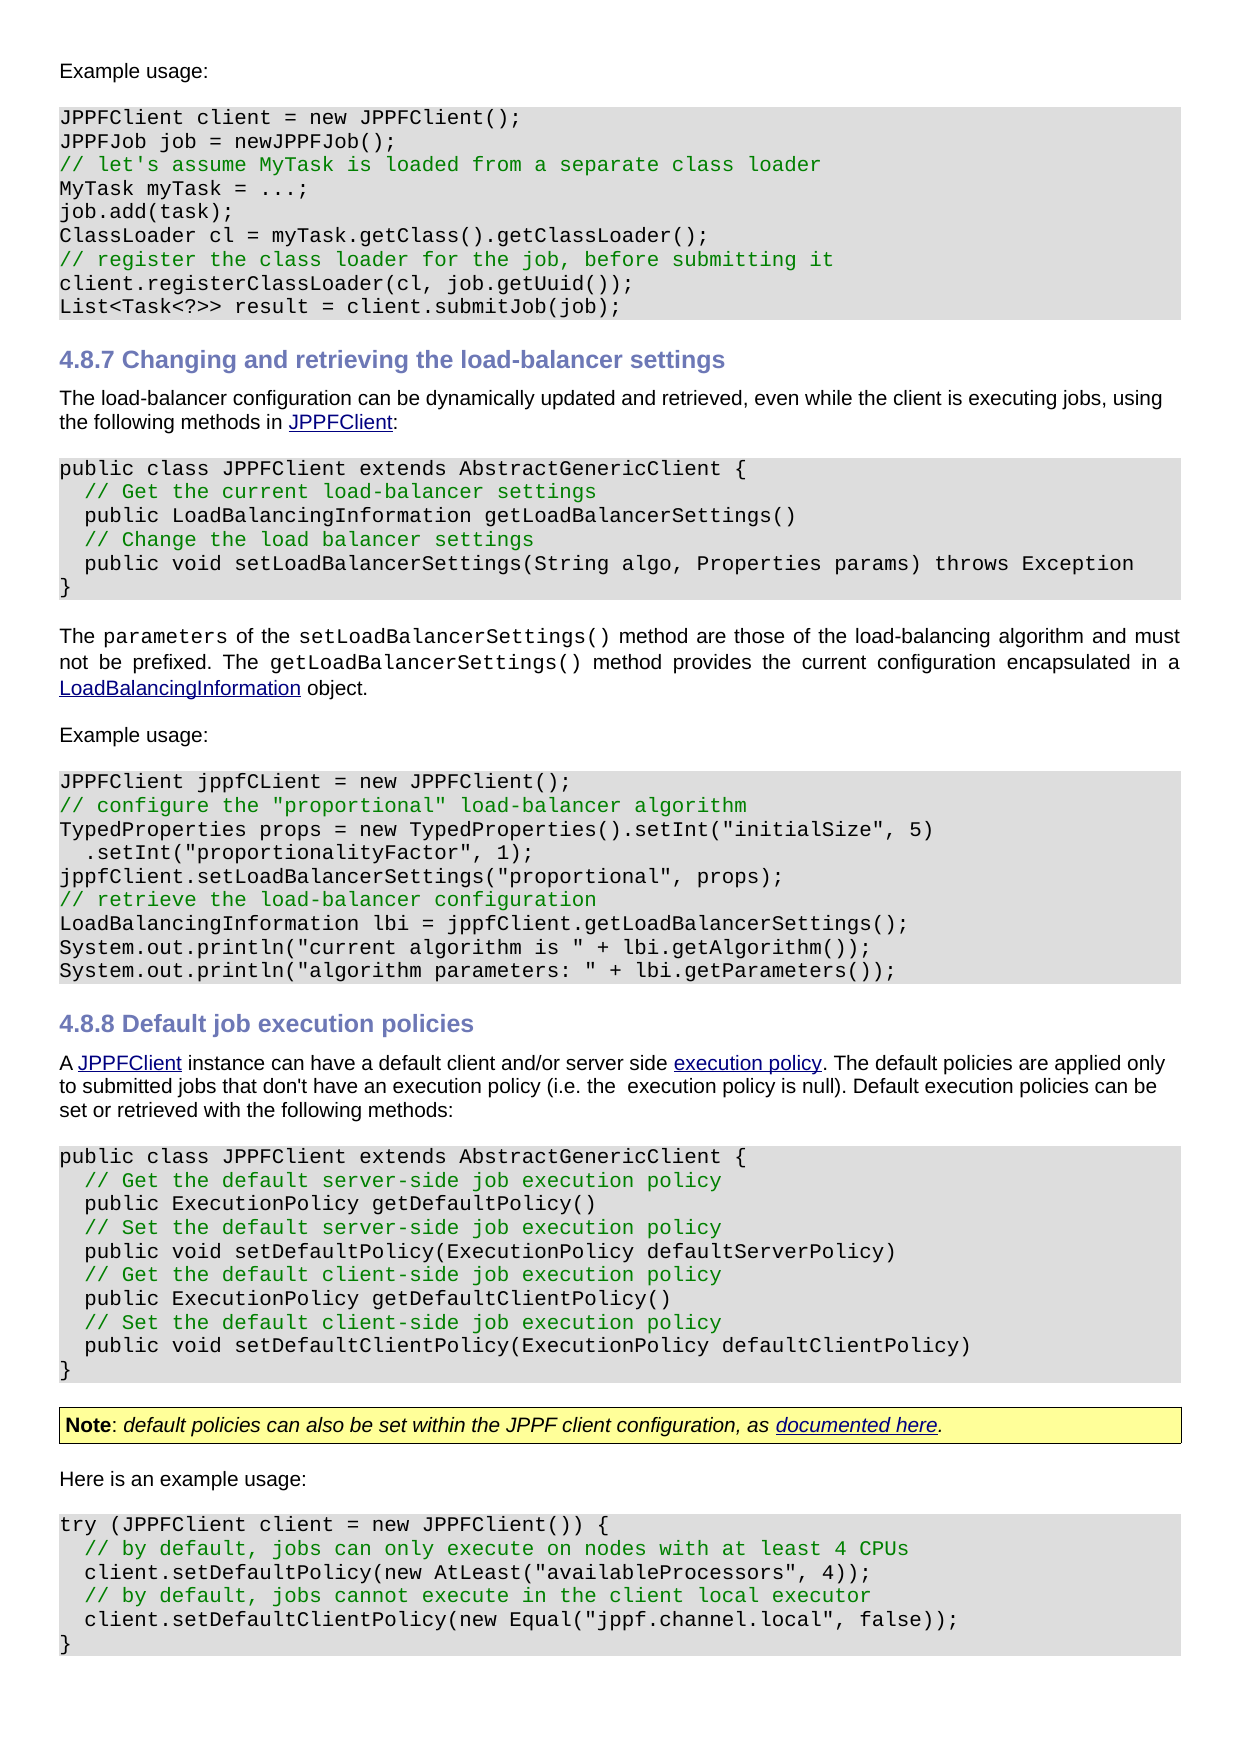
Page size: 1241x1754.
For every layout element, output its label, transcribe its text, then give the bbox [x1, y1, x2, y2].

text public class JPPFClient extends AbstractGenericClient { [59, 458, 1181, 482]
text public void setDefaultPolicy(ExecutionPolicy defaultServerPolicy) [59, 1241, 1181, 1264]
text } [59, 1359, 1181, 1383]
text System.out.println("algorithm parameters: " + lbi.getParameters()); [59, 960, 1181, 984]
text Note: default policies can also be set within the JPPF client configuration, as documented here. [60, 1408, 1181, 1443]
subtitle Default job execution policies [59, 1009, 1181, 1038]
text } [59, 1633, 1181, 1656]
text System.out.println("current algorithm is " + lbi.getAlgorithm()); [59, 937, 1181, 960]
text // Get the default server-side job execution policy [59, 1170, 1181, 1193]
text // register the class loader for the job, before submitting it [59, 249, 1181, 272]
text // Change the load balancer settings [59, 529, 1181, 552]
text List<Task<?>> result = client.submitJob(job); [59, 296, 1181, 320]
text public LoadBalancingInformation getLoadBalancerSettings() [59, 505, 1181, 529]
text try (JPPFClient client = new JPPFClient()) { [59, 1514, 1181, 1538]
text // configure the "proportional" load-balancer algorithm [59, 795, 1181, 818]
text public ExecutionPolicy getDefaultPolicy() [59, 1193, 1181, 1217]
text client.setDefaultPolicy(new AtLeast("availableProcessors", 4)); [59, 1562, 1181, 1585]
text // Get the current load-balancer settings [59, 482, 1181, 505]
text JPPFJob job = newJPPFJob(); [59, 131, 1181, 154]
text JPPFClient client = new JPPFClient(); [59, 107, 1181, 131]
text public void setLoadBalancerSettings(String algo, Properties params) throws Exception [59, 552, 1181, 576]
subtitle Changing and retrieving the load-balancer settings [59, 345, 1181, 373]
text Example usage: [59, 59, 1181, 83]
text public class JPPFClient extends AbstractGenericClient { [59, 1146, 1181, 1170]
text client.registerClassLoader(cl, job.getUuid()); [59, 272, 1181, 296]
text .setInt("proportionalityFactor", 1); [59, 842, 1181, 866]
text JPPFClient jppfCLient = new JPPFClient(); [59, 771, 1181, 795]
text The parameters of the setLoadBalancerSettings() method are those of the load-balancing algorithm and must not be prefixed. The getLoadBalancerSettings() method provides the current configuration encapsulated in a LoadBalancingInformation object. [59, 624, 1181, 699]
text Example usage: [59, 723, 1181, 747]
text } [59, 576, 1181, 600]
text MyTask myTask = ...; [59, 178, 1181, 202]
text LoadBalancingInformation lbi = jppfClient.getLoadBalancerSettings(); [59, 913, 1181, 937]
text // let's assume MyTask is loaded from a separate class loader [59, 154, 1181, 178]
text // retrieve the load-balancer configuration [59, 889, 1181, 913]
text TypedProperties props = new TypedProperties().setInt("initialSize", 5) [59, 818, 1181, 842]
text The load-balancer configuration can be dynamically updated and retrieved, even while the client is executing jobs, using the following methods in JPPFClient: [59, 386, 1181, 434]
text // Get the default client-side job execution policy [59, 1264, 1181, 1288]
text // by default, jobs cannot execute in the client local executor [59, 1585, 1181, 1609]
text client.setDefaultClientPolicy(new Equal("jppf.channel.local", false)); [59, 1609, 1181, 1633]
text public ExecutionPolicy getDefaultClientPolicy() [59, 1288, 1181, 1312]
text A JPPFClient instance can have a default client and/or server side execution policy. The default policies are applied only to submitted jobs that don't have an execution policy (i.e. the execution policy is null). Default execution policies can be set or retrieved with the following methods: [59, 1050, 1181, 1122]
text public void setDefaultClientPolicy(ExecutionPolicy defaultClientPolicy) [59, 1335, 1181, 1359]
text // Set the default client-side job execution policy [59, 1312, 1181, 1335]
text // Set the default server-side job execution policy [59, 1217, 1181, 1241]
text job.add(task); [59, 202, 1181, 225]
text jppfClient.setLoadBalancerSettings("proportional", props); [59, 866, 1181, 889]
text // by default, jobs can only execute on nodes with at least 4 CPUs [59, 1538, 1181, 1562]
text Here is an example usage: [59, 1467, 1181, 1491]
text ClassLoader cl = myTask.getClass().getClassLoader(); [59, 225, 1181, 249]
